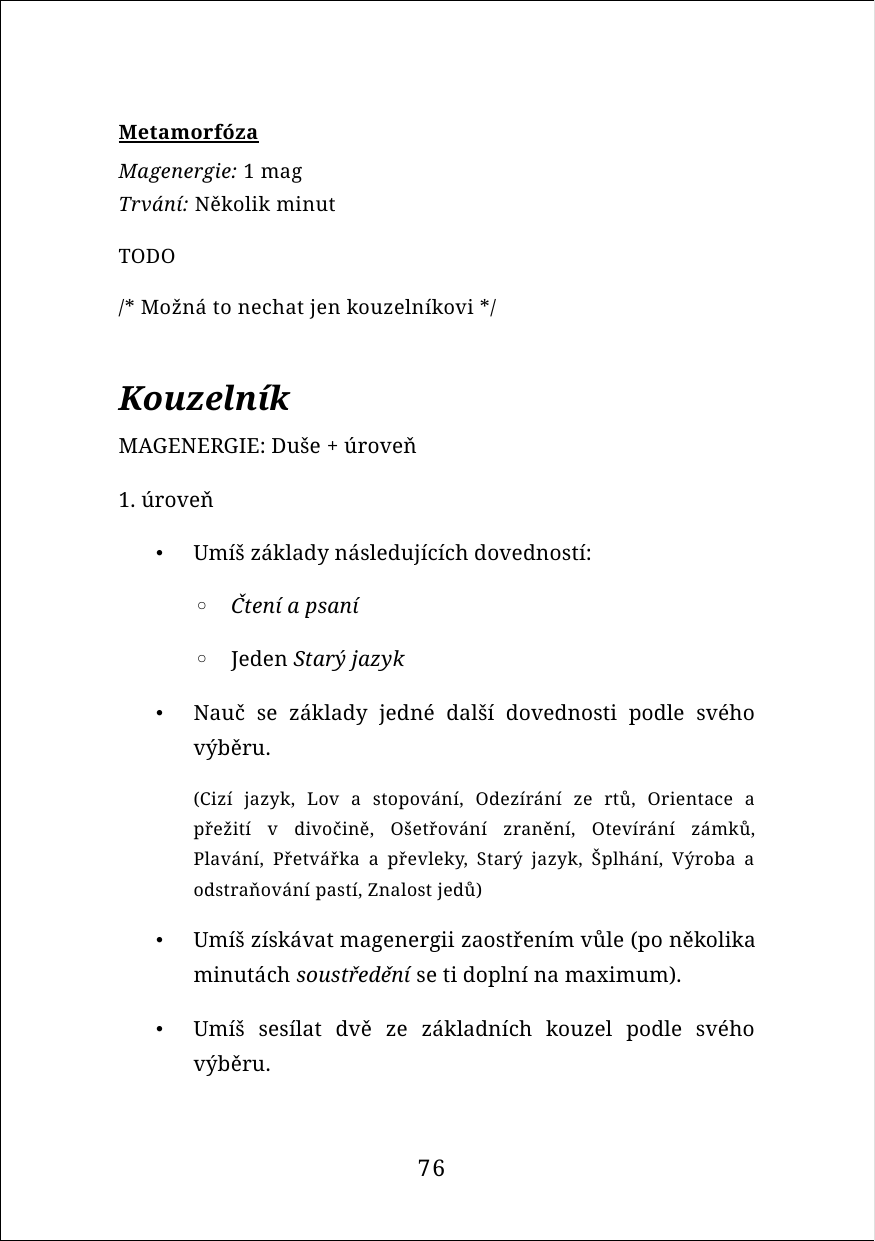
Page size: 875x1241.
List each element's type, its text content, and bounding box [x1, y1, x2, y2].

list (Cizí jazyk, Lov a stopování, Odezírání ze rtů, Orientace a přežití v divočině, Ošetřování zranění, Otevírání zámků, Plavání, Přetvářka a převleky, Starý jazyk, Šplhání, Výroba a odstraňování pastí, Znalost jedů) [156, 786, 756, 901]
subtitle Metamorfóza [118, 118, 756, 145]
text /* Možná to nechat jen kouzelníkovi */ [118, 293, 756, 320]
list Umíš získávat magenergii zaostřením vůle (po několika minutách soustředění se ti doplní na maximum). [156, 925, 756, 989]
list Jeden Starý jazyk [193, 644, 756, 673]
text Magenergie: 1 mag Trvání: Několik minut [118, 157, 756, 218]
list Umíš sesílat dvě ze základních kouzel podle svého výběru. [156, 1014, 756, 1078]
subtitle Kouzelník [118, 374, 756, 420]
list Umíš základy následujících dovedností: [156, 538, 756, 566]
list Čtení a psaní [193, 591, 756, 619]
text MAGENERGIE: Duše + úroveň [118, 431, 756, 460]
list Nauč se základy jedné další dovednosti podle svého výběru. [156, 698, 756, 762]
text 1. úroveň [118, 485, 756, 513]
text TODO [118, 242, 756, 269]
